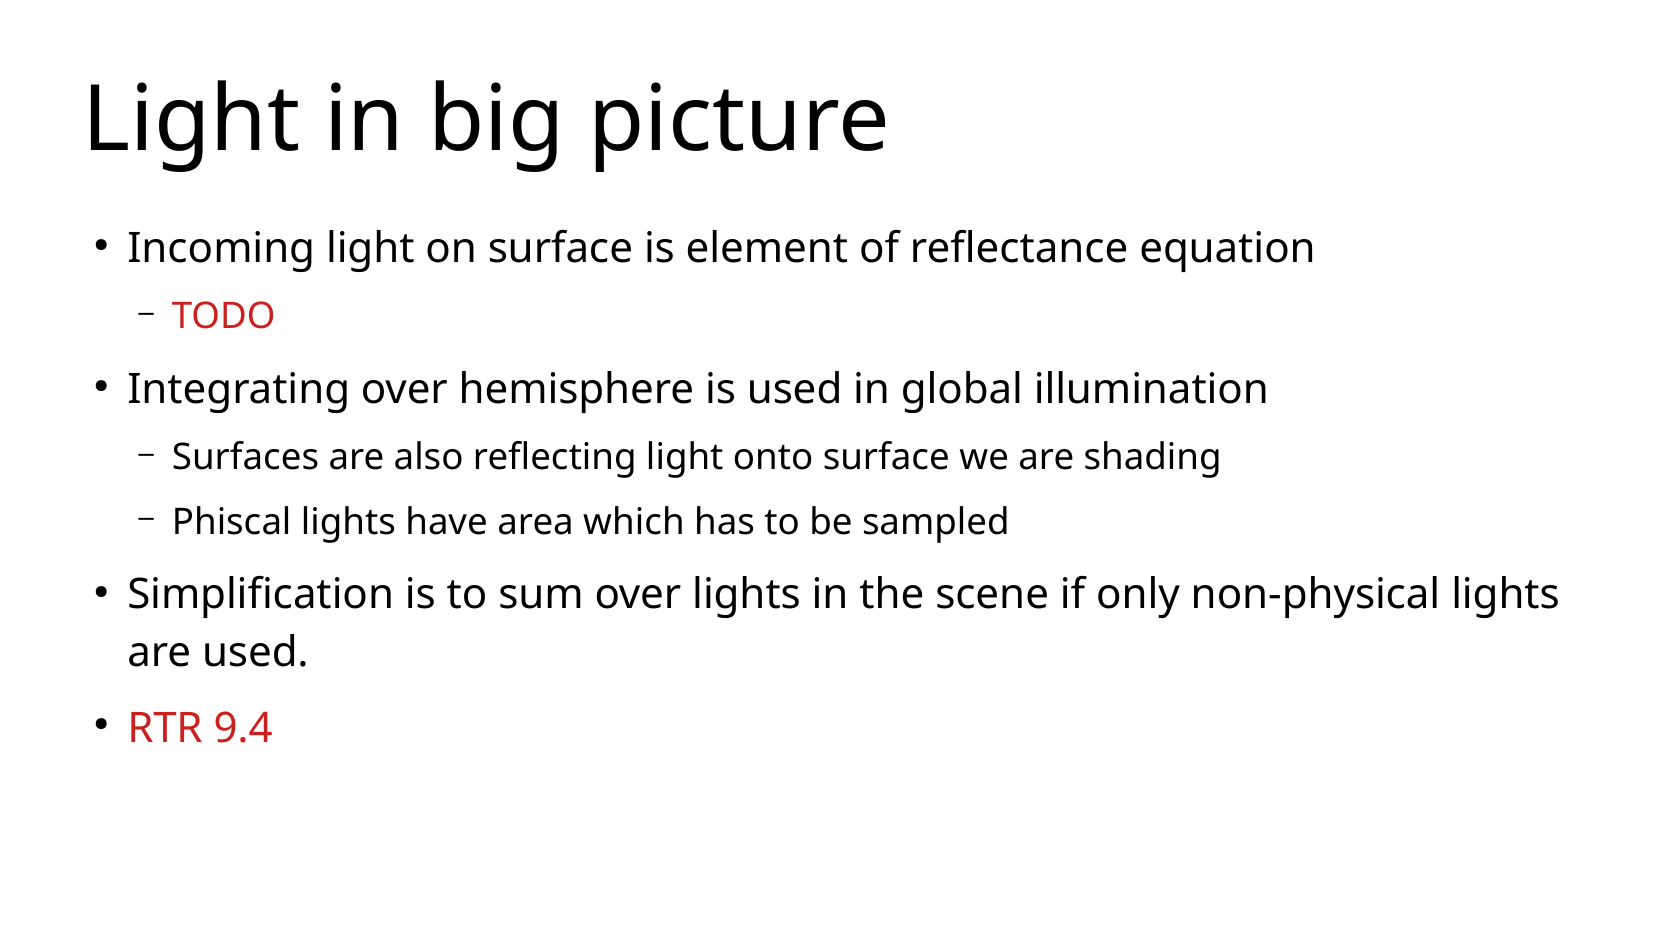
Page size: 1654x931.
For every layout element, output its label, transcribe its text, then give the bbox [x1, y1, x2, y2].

list Incoming light on surface is element of reflectance equation TODO Integrating over hemisphere is used in global illumination Surfaces are also reflecting light onto surface we are shading Phiscal lights have area which has to be sampled Simplification is to sum over lights in the scene if only non-physical lights are used. RTR 9.4 [82, 217, 1571, 758]
title Light in big picture [82, 37, 1571, 193]
